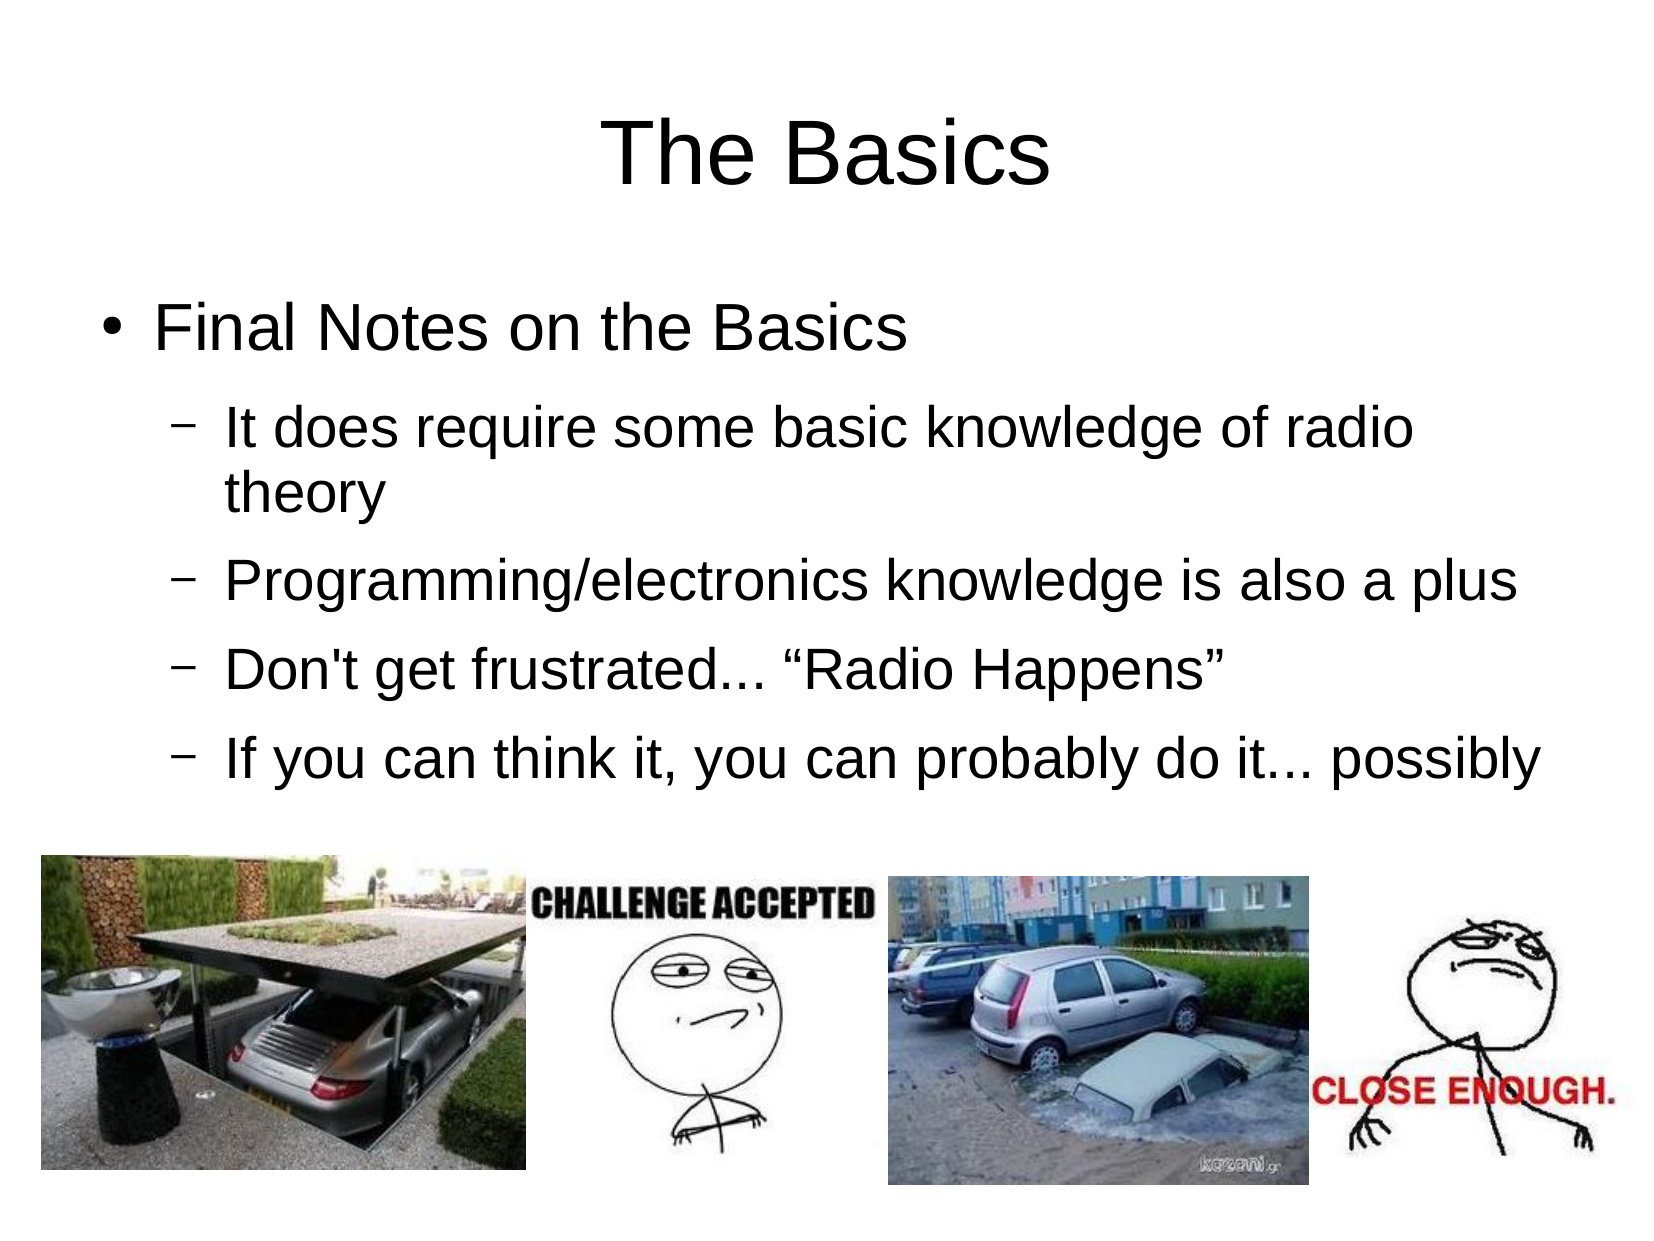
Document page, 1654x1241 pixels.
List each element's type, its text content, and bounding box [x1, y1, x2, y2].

title The Basics [82, 49, 1571, 257]
list Final Notes on the Basics It does require some basic knowledge of radio theory Programming/electronics knowledge is also a plus Don't get frustrated... “Radio Happens” If you can think it, you can probably do it... possibly [82, 290, 1571, 1010]
picture [41, 855, 1654, 1185]
